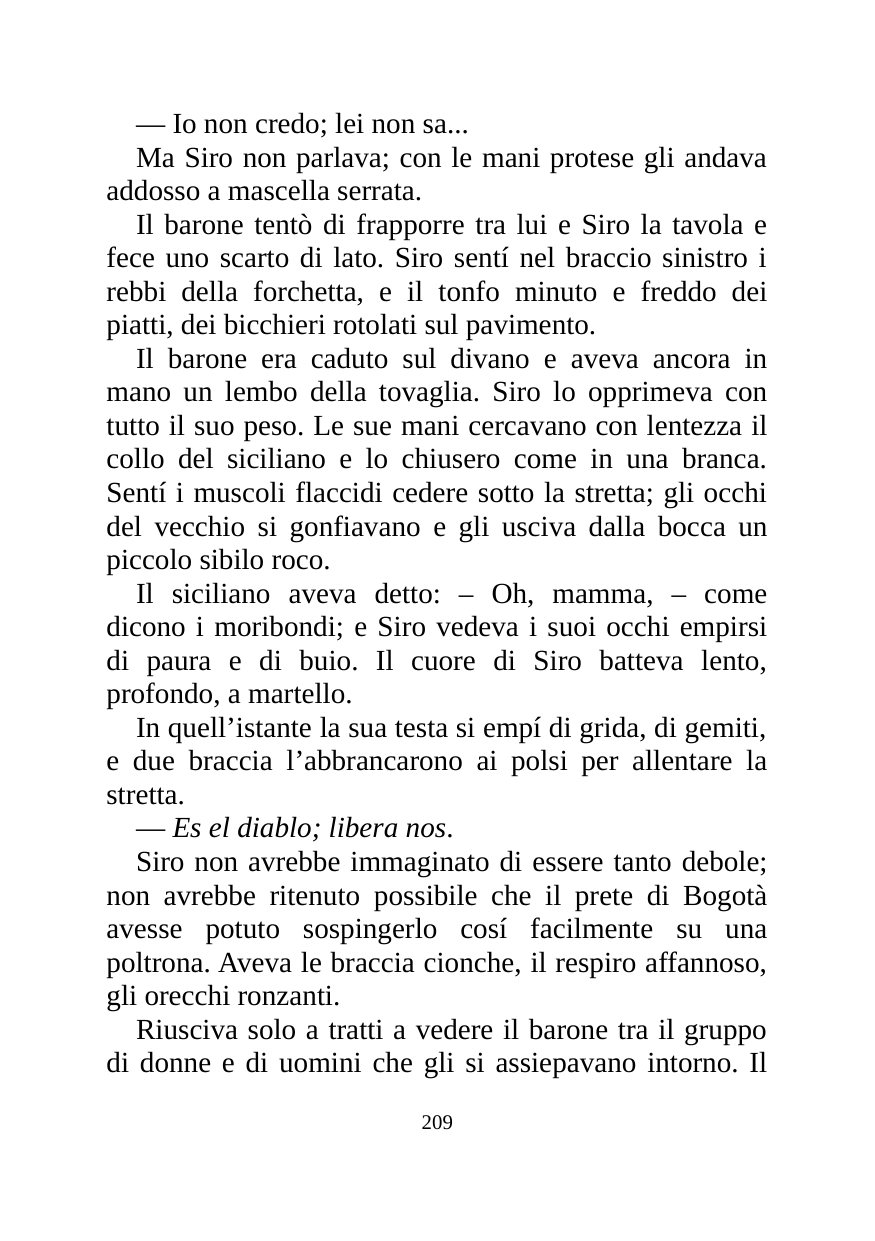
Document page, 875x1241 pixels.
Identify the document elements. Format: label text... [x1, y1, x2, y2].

text In quell’istante la sua testa si empí di grida, di gemiti, e due braccia l’abbrancarono ai polsi per allentare la stretta. [106, 710, 768, 811]
text Il barone tentò di frapporre tra lui e Siro la tavola e fece uno scarto di lato. Siro sentí nel braccio sinistro i rebbi della forchetta, e il tonfo minuto e freddo dei piatti, dei bicchieri rotolati sul pavimento. [106, 207, 768, 341]
text Il barone era caduto sul divano e aveva ancora in mano un lembo della tovaglia. Siro lo opprimeva con tutto il suo peso. Le sue mani cercavano con lentezza il collo del siciliano e lo chiusero come in una branca. Sentí i muscoli flaccidi cedere sotto la stretta; gli occhi del vecchio si gonfiavano e gli usciva dalla bocca un piccolo sibilo roco. [106, 341, 768, 576]
text Siro non avrebbe immaginato di essere tanto debole; non avrebbe ritenuto possibile che il prete di Bogotà avesse potuto sospingerlo cosí facilmente su una poltrona. Aveva le braccia cionche, il respiro affannoso, gli orecchi ronzanti. [106, 844, 768, 1012]
text — Es el diablo; libera nos. [106, 811, 768, 844]
text Ma Siro non parlava; con le mani protese gli andava addosso a mascella serrata. [106, 140, 768, 207]
text Il siciliano aveva detto: – Oh, mamma, – come dicono i moribondi; e Siro vedeva i suoi occhi empirsi di paura e di buio. Il cuore di Siro batteva lento, profondo, a martello. [106, 576, 768, 710]
text — Io non credo; lei non sa... [106, 106, 768, 140]
text Riusciva solo a tratti a vedere il barone tra il gruppo di donne e di uomini che gli si assiepavano intorno. Il [106, 1012, 768, 1079]
